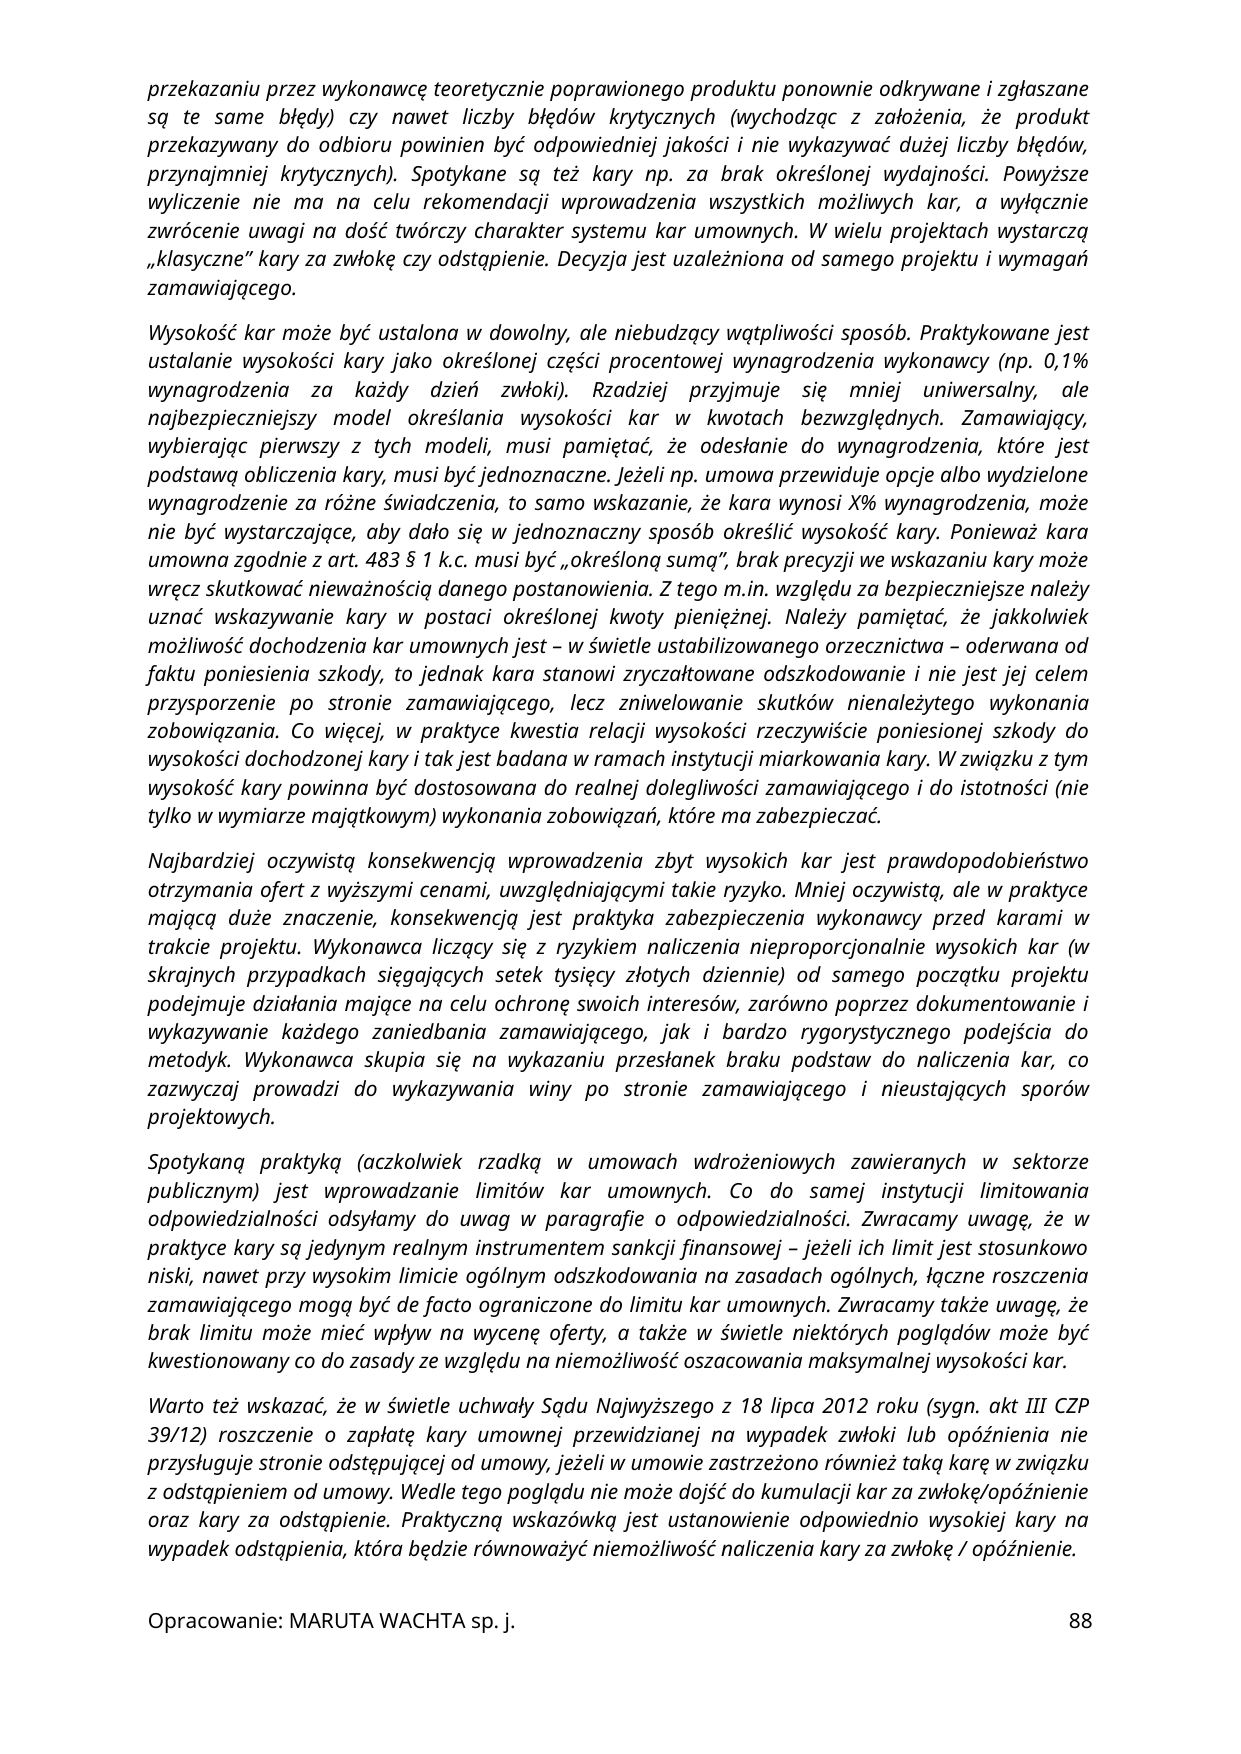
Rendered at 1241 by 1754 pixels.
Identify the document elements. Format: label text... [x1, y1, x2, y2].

text Najbardziej oczywistą konsekwencją wprowadzenia zbyt wysokich kar jest prawdopodobieństwo otrzymania ofert z wyższymi cenami, uwzględniającymi takie ryzyko. Mniej oczywistą, ale w praktyce mającą duże znaczenie, konsekwencją jest praktyka zabezpieczenia wykonawcy przed karami w trakcie projektu. Wykonawca liczący się z ryzykiem naliczenia nieproporcjonalnie wysokich kar (w skrajnych przypadkach sięgających setek tysięcy złotych dziennie) od samego początku projektu podejmuje działania mające na celu ochronę swoich interesów, zarówno poprzez dokumentowanie i wykazywanie każdego zaniedbania zamawiającego, jak i bardzo rygorystycznego podejścia do metodyk. Wykonawca skupia się na wykazaniu przesłanek braku podstaw do naliczenia kar, co zazwyczaj prowadzi do wykazywania winy po stronie zamawiającego i nieustających sporów projektowych. [148, 846, 1093, 1131]
text Wysokość kar może być ustalona w dowolny, ale niebudzący wątpliwości sposób. Praktykowane jest ustalanie wysokości kary jako określonej części procentowej wynagrodzenia wykonawcy (np. 0,1% wynagrodzenia za każdy dzień zwłoki). Rzadziej przyjmuje się mniej uniwersalny, ale najbezpieczniejszy model określania wysokości kar w kwotach bezwzględnych. Zamawiający, wybierając pierwszy z tych modeli, musi pamiętać, że odesłanie do wynagrodzenia, które jest podstawą obliczenia kary, musi być jednoznaczne. Jeżeli np. umowa przewiduje opcje albo wydzielone wynagrodzenie za różne świadczenia, to samo wskazanie, że kara wynosi X% wynagrodzenia, może nie być wystarczające, aby dało się w jednoznaczny sposób określić wysokość kary. Ponieważ kara umowna zgodnie z art. 483 § 1 k.c. musi być „określoną sumą”, brak precyzji we wskazaniu kary może wręcz skutkować nieważnością danego postanowienia. Z tego m.in. względu za bezpieczniejsze należy uznać wskazywanie kary w postaci określonej kwoty pieniężnej. Należy pamiętać, że jakkolwiek możliwość dochodzenia kar umownych jest – w świetle ustabilizowanego orzecznictwa – oderwana od faktu poniesienia szkody, to jednak kara stanowi zryczałtowane odszkodowanie i nie jest jej celem przysporzenie po stronie zamawiającego, lecz zniwelowanie skutków nienależytego wykonania zobowiązania. Co więcej, w praktyce kwestia relacji wysokości rzeczywiście poniesionej szkody do wysokości dochodzonej kary i tak jest badana w ramach instytucji miarkowania kary. W związku z tym wysokość kary powinna być dostosowana do realnej dolegliwości zamawiającego i do istotności (nie tylko w wymiarze majątkowym) wykonania zobowiązań, które ma zabezpieczać. [148, 318, 1093, 830]
text przekazaniu przez wykonawcę teoretycznie poprawionego produktu ponownie odkrywane i zgłaszane są te same błędy) czy nawet liczby błędów krytycznych (wychodząc z założenia, że produkt przekazywany do odbioru powinien być odpowiedniej jakości i nie wykazywać dużej liczby błędów, przynajmniej krytycznych). Spotykane są też kary np. za brak określonej wydajności. Powyższe wyliczenie nie ma na celu rekomendacji wprowadzenia wszystkich możliwych kar, a wyłącznie zwrócenie uwagi na dość twórczy charakter systemu kar umownych. W wielu projektach wystarczą „klasyczne” kary za zwłokę czy odstąpienie. Decyzja jest uzależniona od samego projektu i wymagań zamawiającego. [148, 74, 1093, 301]
text Warto też wskazać, że w świetle uchwały Sądu Najwyższego z 18 lipca 2012 roku (sygn. akt III CZP 39/12) roszczenie o zapłatę kary umownej przewidzianej na wypadek zwłoki lub opóźnienia nie przysługuje stronie odstępującej od umowy, jeżeli w umowie zastrzeżono również taką karę w związku z odstąpieniem od umowy. Wedle tego poglądu nie może dojść do kumulacji kar za zwłokę/opóźnienie oraz kary za odstąpienie. Praktyczną wskazówką jest ustanowienie odpowiednio wysokiej kary na wypadek odstąpienia, która będzie równoważyć niemożliwość naliczenia kary za zwłokę / opóźnienie. [148, 1392, 1093, 1562]
text Spotykaną praktyką (aczkolwiek rzadką w umowach wdrożeniowych zawieranych w sektorze publicznym) jest wprowadzanie limitów kar umownych. Co do samej instytucji limitowania odpowiedzialności odsyłamy do uwag w paragrafie o odpowiedzialności. Zwracamy uwagę, że w praktyce kary są jedynym realnym instrumentem sankcji finansowej – jeżeli ich limit jest stosunkowo niski, nawet przy wysokim limicie ogólnym odszkodowania na zasadach ogólnych, łączne roszczenia zamawiającego mogą być de facto ograniczone do limitu kar umownych. Zwracamy także uwagę, że brak limitu może mieć wpływ na wycenę oferty, a także w świetle niektórych poglądów może być kwestionowany co do zasady ze względu na niemożliwość oszacowania maksymalnej wysokości kar. [148, 1147, 1093, 1375]
